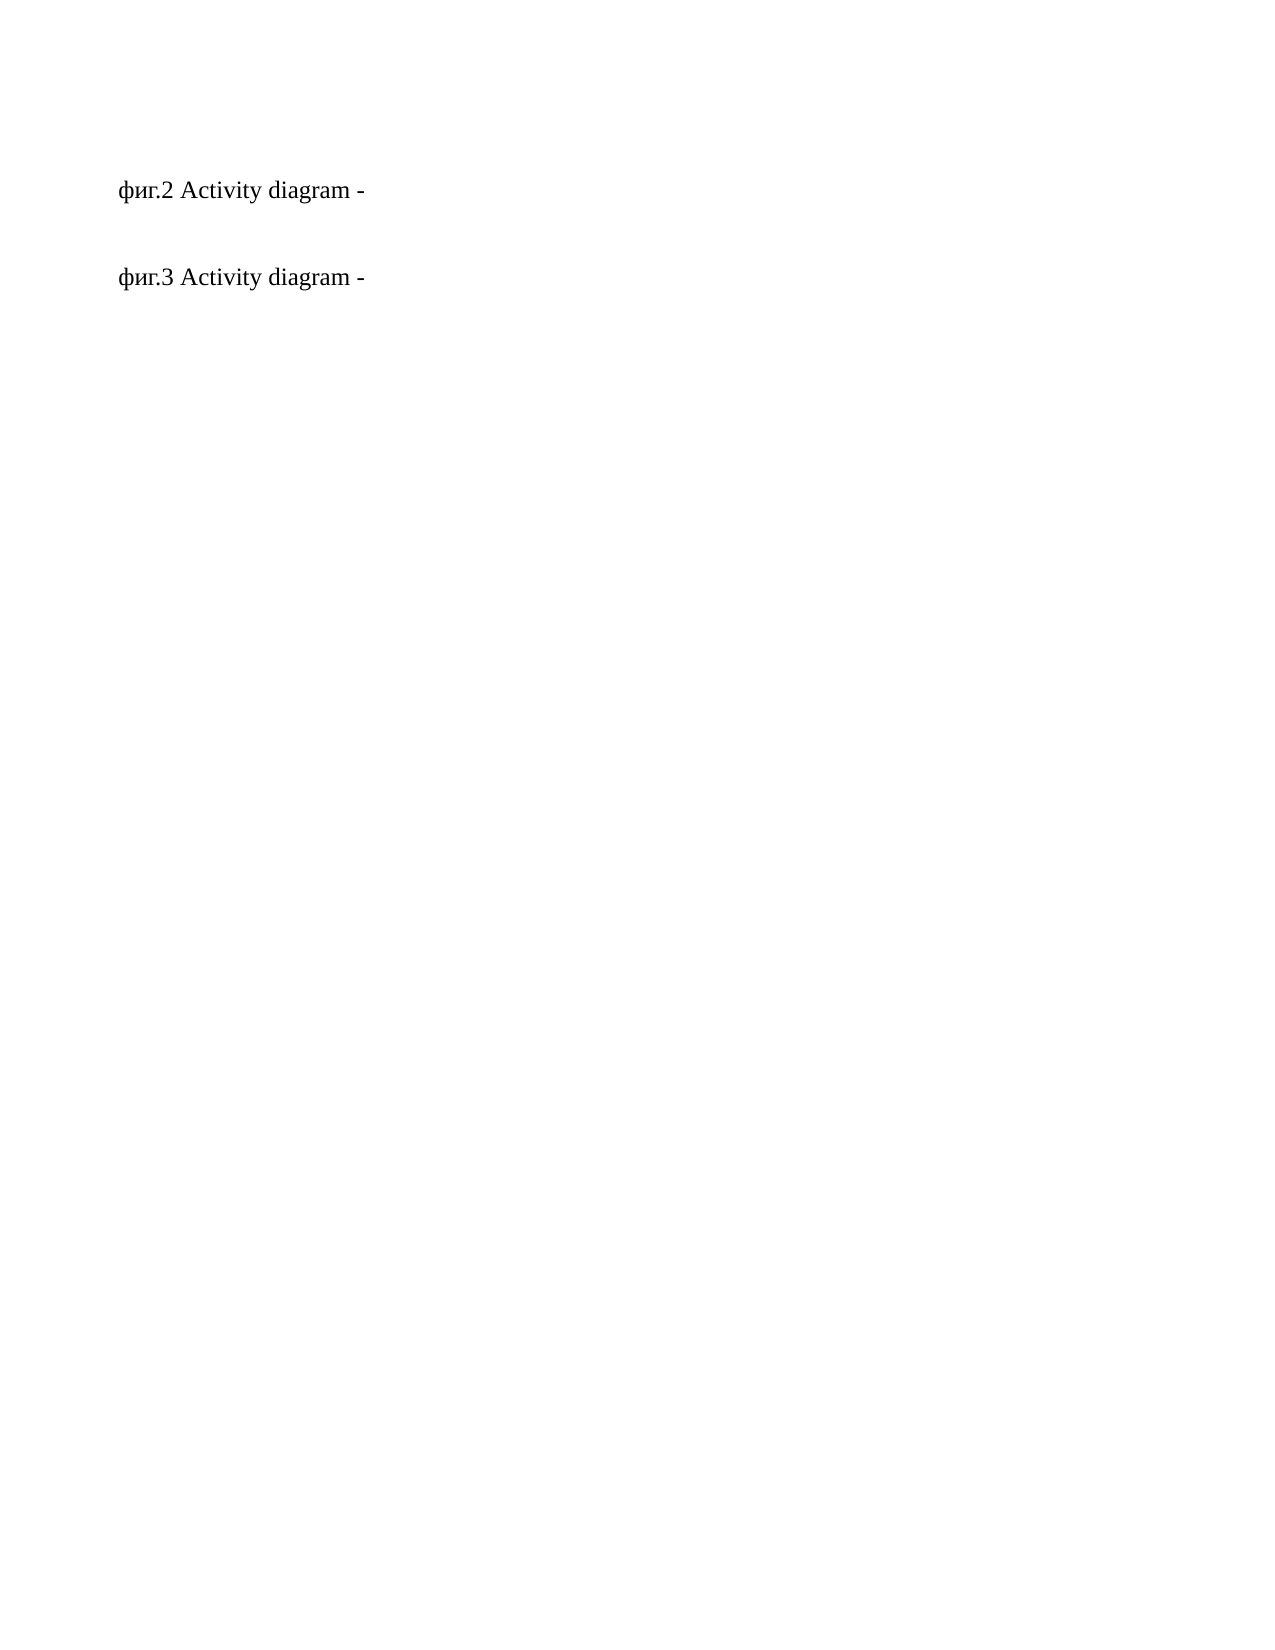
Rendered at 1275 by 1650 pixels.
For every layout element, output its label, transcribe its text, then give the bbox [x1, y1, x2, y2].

text фиг.2 Activity diagram - [118, 176, 1157, 204]
text фиг.3 Activity diagram - [118, 262, 1157, 291]
